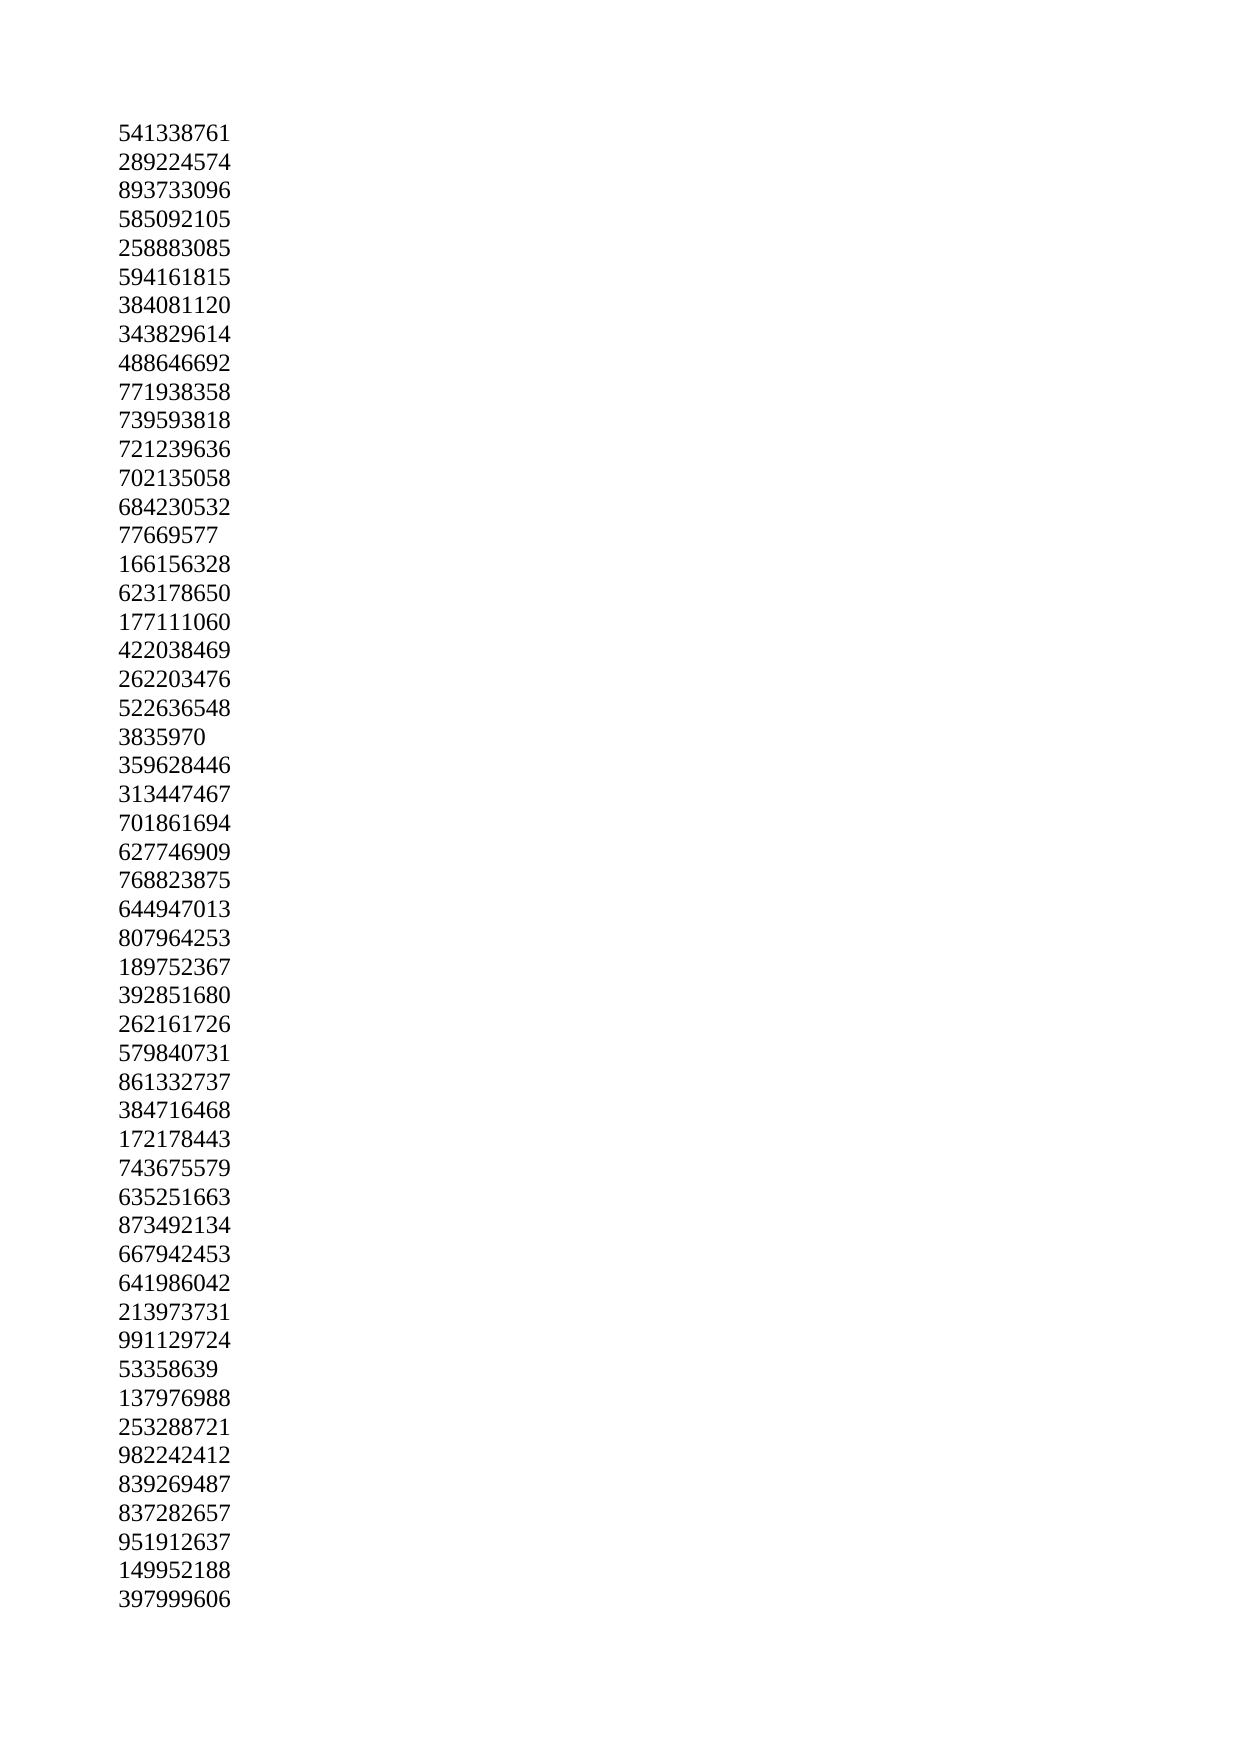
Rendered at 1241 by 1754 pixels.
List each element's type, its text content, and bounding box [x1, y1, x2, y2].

table_cell 702135058 [118, 463, 1122, 492]
table_cell 701861694 [118, 808, 1122, 837]
table_cell 253288721 [118, 1412, 1122, 1441]
table_cell 627746909 [118, 837, 1122, 866]
table_cell 289224574 [118, 147, 1122, 176]
table_cell 392851680 [118, 981, 1122, 1009]
table_cell 585092105 [118, 204, 1122, 233]
table_cell 189752367 [118, 952, 1122, 981]
table_cell 991129724 [118, 1326, 1122, 1354]
table_cell 541338761 [118, 118, 1122, 147]
table_cell 166156328 [118, 549, 1122, 578]
table_cell 623178650 [118, 578, 1122, 607]
table_cell 359628446 [118, 751, 1122, 779]
table_cell 641986042 [118, 1268, 1122, 1297]
table_cell 522636548 [118, 693, 1122, 722]
table_cell 172178443 [118, 1124, 1122, 1153]
table_cell 177111060 [118, 607, 1122, 636]
table_cell 635251663 [118, 1182, 1122, 1211]
table_cell 743675579 [118, 1153, 1122, 1182]
table_cell 384081120 [118, 291, 1122, 319]
table_cell 594161815 [118, 262, 1122, 291]
table_cell 488646692 [118, 348, 1122, 377]
table_cell 258883085 [118, 233, 1122, 262]
table_cell 873492134 [118, 1211, 1122, 1239]
table_cell 3835970 [118, 722, 1122, 751]
table_cell 213973731 [118, 1297, 1122, 1326]
table_cell 837282657 [118, 1498, 1122, 1527]
table_cell 384716468 [118, 1096, 1122, 1124]
table_cell 77669577 [118, 521, 1122, 549]
table_cell 951912637 [118, 1527, 1122, 1556]
table_cell 579840731 [118, 1038, 1122, 1067]
table_cell 982242412 [118, 1441, 1122, 1469]
table_cell 149952188 [118, 1556, 1122, 1584]
table_cell 861332737 [118, 1067, 1122, 1096]
table_cell 137976988 [118, 1383, 1122, 1412]
table_cell 807964253 [118, 923, 1122, 952]
table_cell 721239636 [118, 434, 1122, 463]
table_cell 644947013 [118, 894, 1122, 923]
table_cell 739593818 [118, 406, 1122, 434]
table_cell 397999606 [118, 1584, 1122, 1613]
table_cell 768823875 [118, 866, 1122, 894]
table_cell 313447467 [118, 779, 1122, 808]
table_cell 262161726 [118, 1009, 1122, 1038]
table_cell 893733096 [118, 176, 1122, 204]
table_cell 684230532 [118, 492, 1122, 521]
table_cell 839269487 [118, 1469, 1122, 1498]
table_cell 343829614 [118, 319, 1122, 348]
table_cell 422038469 [118, 636, 1122, 664]
table_cell 262203476 [118, 664, 1122, 693]
table_cell 53358639 [118, 1354, 1122, 1383]
table_cell 667942453 [118, 1239, 1122, 1268]
table_cell 771938358 [118, 377, 1122, 406]
